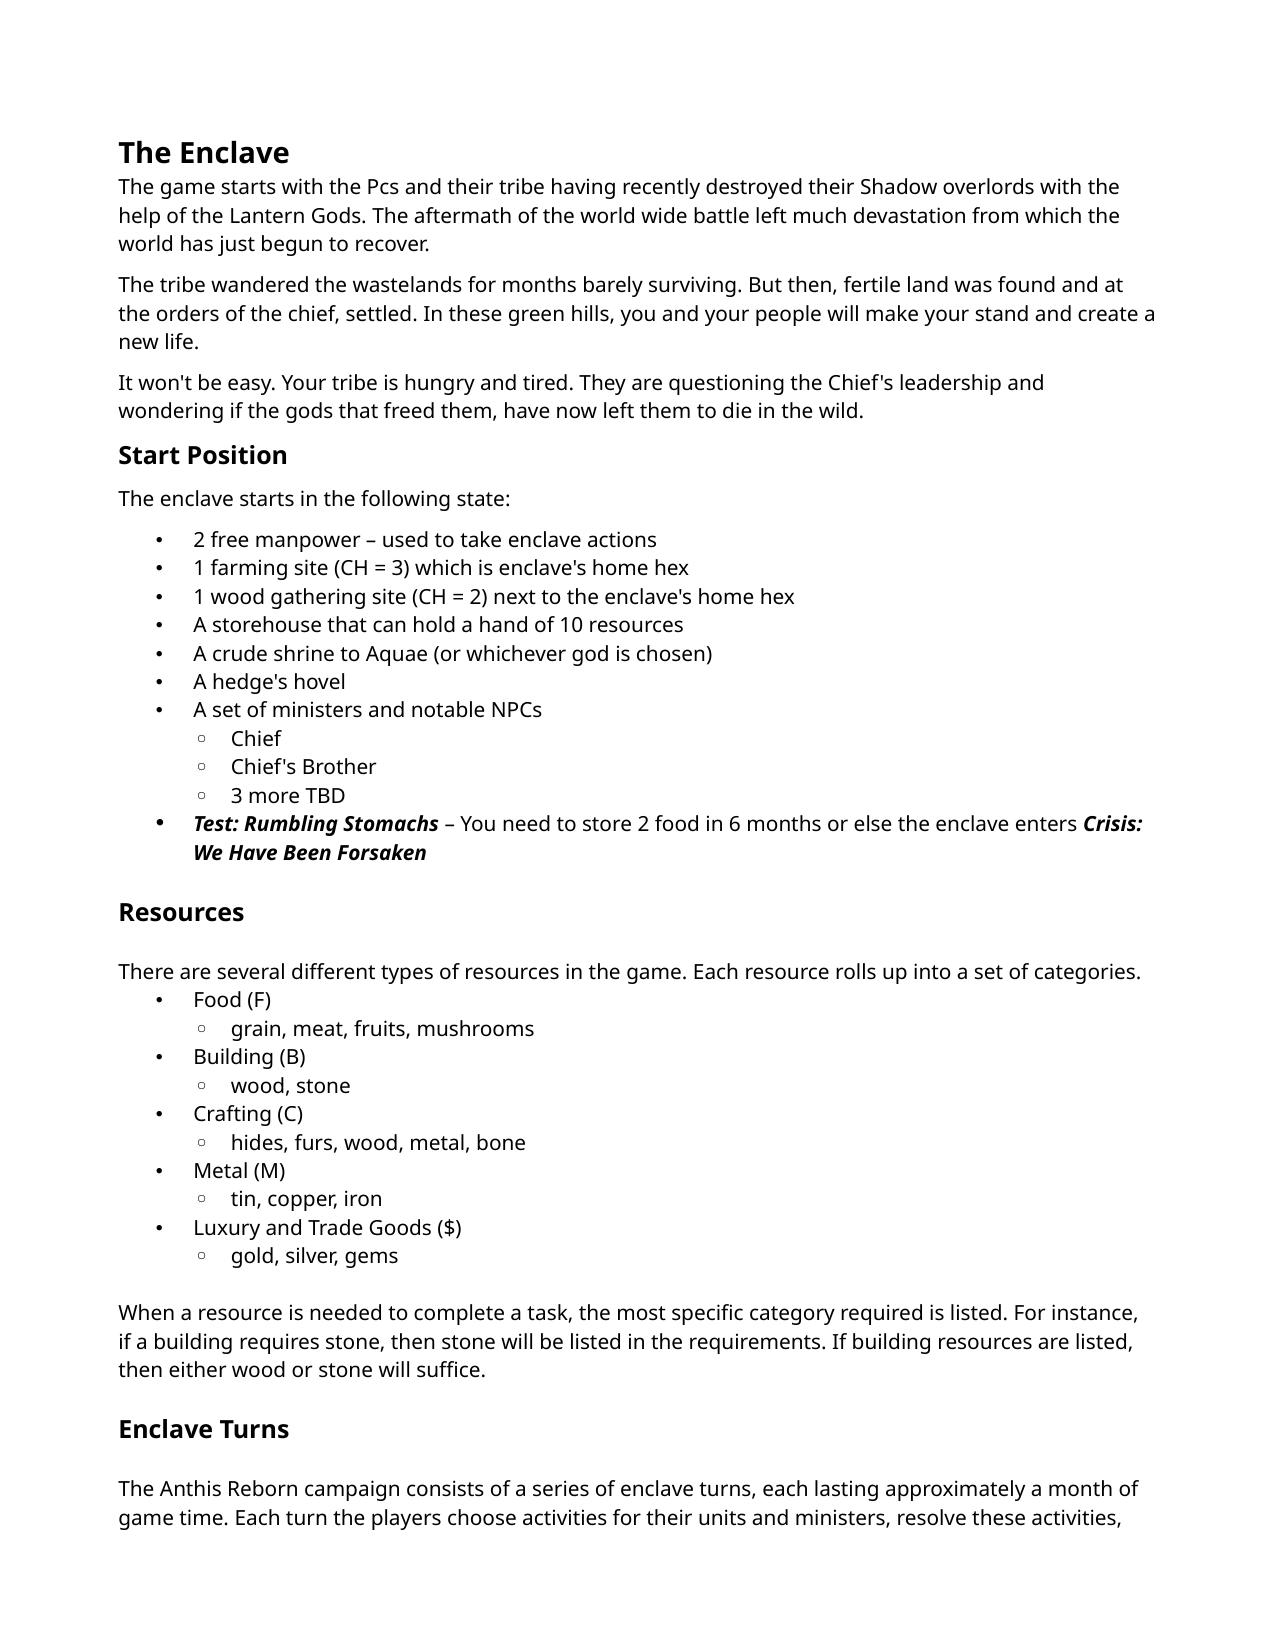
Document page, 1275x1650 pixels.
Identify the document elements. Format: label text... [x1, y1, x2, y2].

list A hedge's hovel [156, 667, 1157, 696]
text The game starts with the Pcs and their tribe having recently destroyed their Shadow overlords with the help of the Lantern Gods. The aftermath of the world wide battle left much devastation from which the world has just begun to recover. [118, 172, 1157, 258]
text The tribe wandered the wastelands for months barely surviving. But then, fertile land was found and at the orders of the chief, settled. In these green hills, you and your people will make your stand and create a new life. [118, 270, 1157, 356]
text The enclave starts in the following state: [118, 484, 1157, 512]
list 3 more TBD [193, 781, 1157, 809]
list hides, furs, wood, metal, bone [193, 1128, 1157, 1156]
text It won't be easy. Your tribe is hungry and tired. They are questioning the Chief's leadership and wondering if the gods that freed them, have now left them to die in the wild. [118, 368, 1157, 425]
text Resources [118, 894, 1157, 929]
text Enclave Turns [118, 1412, 1157, 1446]
list A crude shrine to Aquae (or whichever god is chosen) [156, 639, 1157, 667]
text The Anthis Reborn campaign consists of a series of enclave turns, each lasting approximately a month of game time. Each turn the players choose activities for their units and ministers, resolve these activities, [118, 1474, 1157, 1531]
list A storehouse that can hold a hand of 10 resources [156, 610, 1157, 639]
list Test: Rumbling Stomachs – You need to store 2 food in 6 months or else the enclave enters Crisis: We Have Been Forsaken [156, 809, 1157, 866]
list Luxury and Trade Goods ($) [156, 1213, 1157, 1241]
list Crafting (C) [156, 1099, 1157, 1128]
list Metal (M) [156, 1156, 1157, 1184]
list wood, stone [193, 1071, 1157, 1099]
list Building (B) [156, 1042, 1157, 1071]
list gold, silver, gems [193, 1241, 1157, 1270]
list grain, meat, fruits, mushrooms [193, 1014, 1157, 1042]
list A set of ministers and notable NPCs [156, 696, 1157, 724]
text Start Position [118, 437, 1157, 471]
text There are several different types of resources in the game. Each resource rolls up into a set of categories. [118, 957, 1157, 986]
list 2 free manpower – used to take enclave actions [156, 525, 1157, 553]
list 1 wood gathering site (CH = 2) next to the enclave's home hex [156, 582, 1157, 610]
subtitle The Enclave [118, 133, 1157, 172]
list Chief's Brother [193, 752, 1157, 781]
list tin, copper, iron [193, 1184, 1157, 1213]
list 1 farming site (CH = 3) which is enclave's home hex [156, 553, 1157, 582]
list Food (F) [156, 986, 1157, 1014]
list Chief [193, 724, 1157, 752]
text When a resource is needed to complete a task, the most specific category required is listed. For instance, if a building requires stone, then stone will be listed in the requirements. If building resources are listed, then either wood or stone will suffice. [118, 1298, 1157, 1384]
